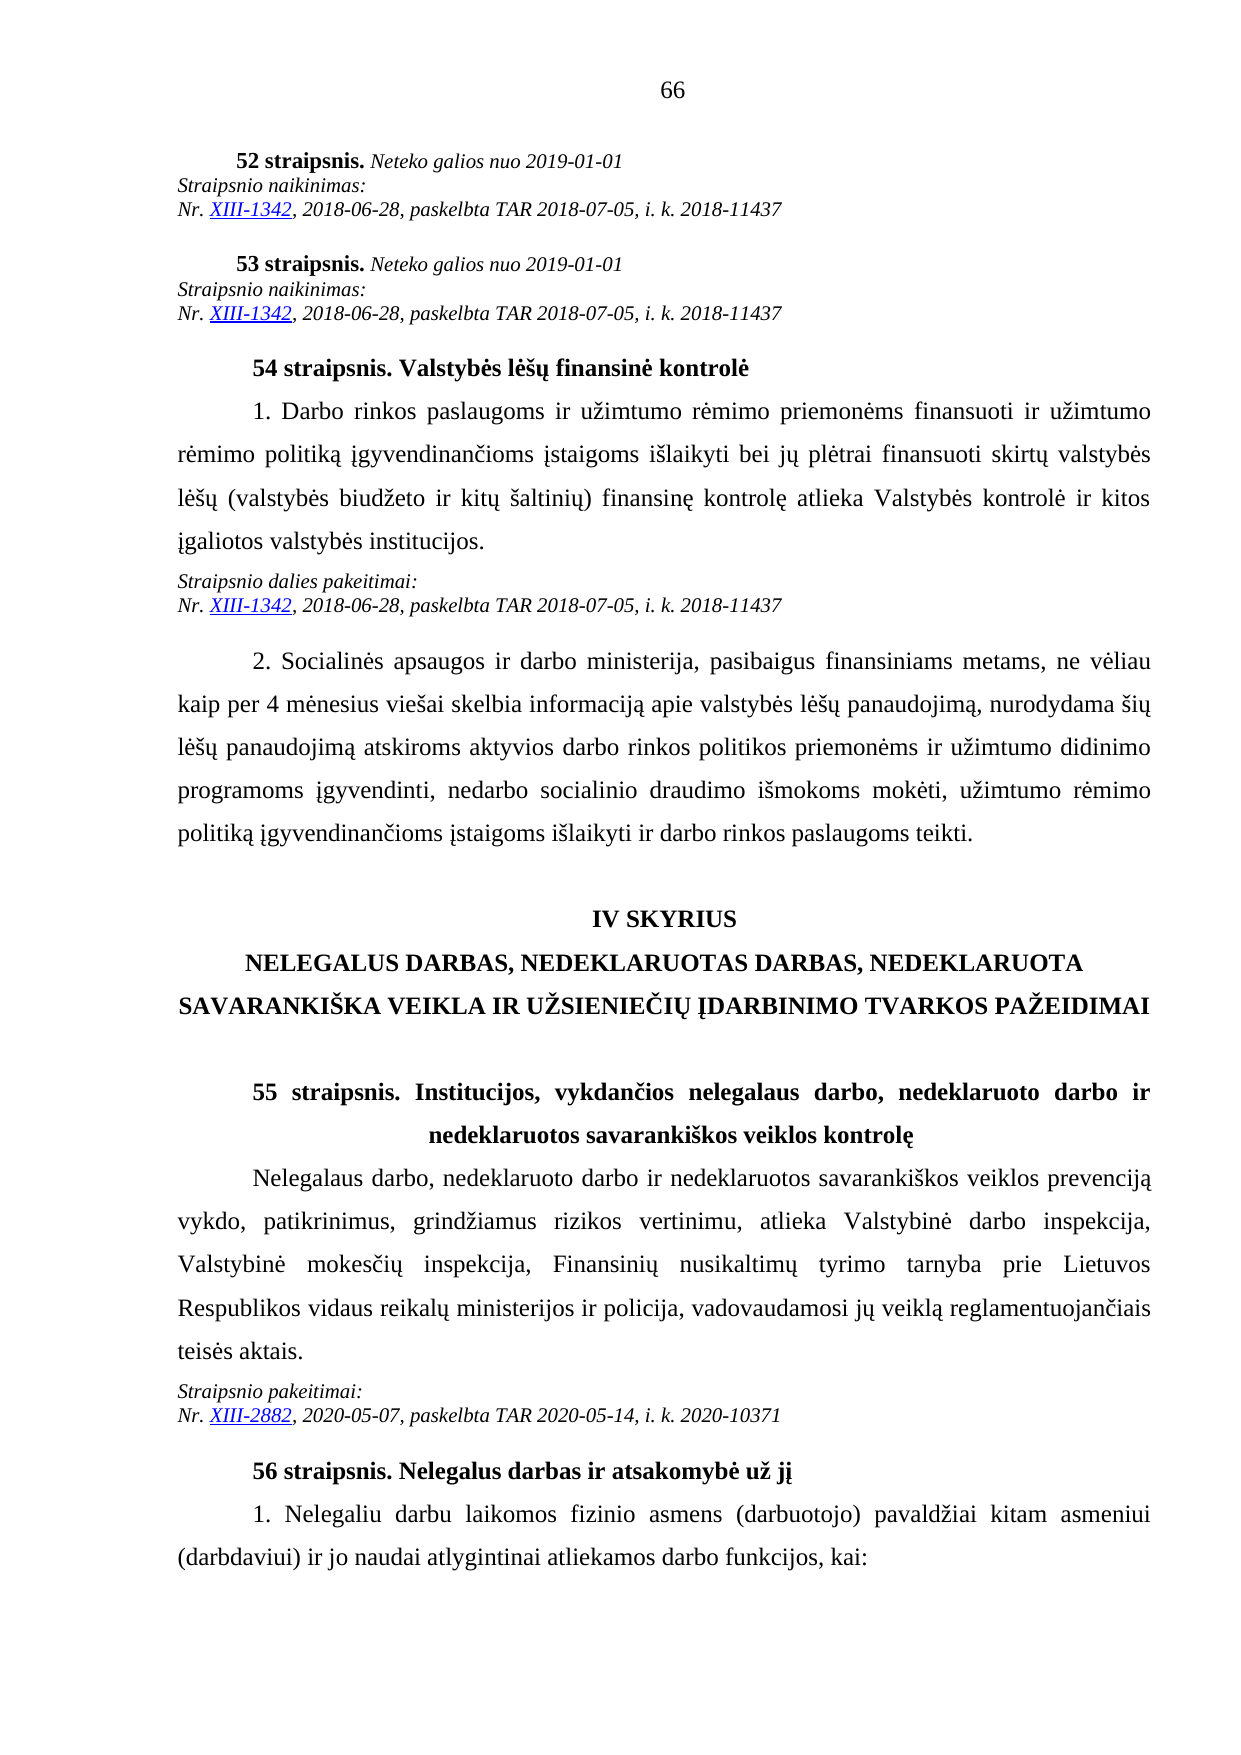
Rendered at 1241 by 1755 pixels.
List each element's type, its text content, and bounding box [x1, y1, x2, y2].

text Straipsnio dalies pakeitimai: [177, 569, 1152, 593]
text 56 straipsnis. Nelegalus darbas ir atsakomybė už jį [177, 1456, 1152, 1484]
text IV SKYRIUS [177, 904, 1152, 933]
text Straipsnio naikinimas: [177, 173, 1152, 197]
text Nr. XIII-2882, 2020-05-07, paskelbta TAR 2020-05-14, i. k. 2020-10371 [177, 1403, 1152, 1427]
text 1. Darbo rinkos paslaugoms ir užimtumo rėmimo priemonėms finansuoti ir užimtumo rėmimo politiką įgyvendinančioms įstaigoms išlaikyti bei jų plėtrai finansuoti skirtų valstybės lėšų (valstybės biudžeto ir kitų šaltinių) finansinę kontrolę atlieka Valstybės kontrolė ir kitos įgaliotos valstybės institucijos. [177, 396, 1152, 554]
text NELEGALUS DARBAS, NEDEKLARUOTAS DARBAS, NEDEKLARUOTA SAVARANKIŠKA VEIKLA IR UŽSIENIEČIŲ ĮDARBINIMO TVARKOS PAŽEIDIMAI [177, 948, 1152, 1019]
text Nr. XIII-1342, 2018-06-28, paskelbta TAR 2018-07-05, i. k. 2018-11437 [177, 593, 1152, 617]
text 1. Nelegaliu darbu laikomos fizinio asmens (darbuotojo) pavaldžiai kitam asmeniui (darbdaviui) ir jo naudai atlygintinai atliekamos darbo funkcijos, kai: [177, 1499, 1152, 1571]
text 54 straipsnis. Valstybės lėšų finansinė kontrolė [177, 353, 1152, 382]
text 55 straipsnis. Institucijos, vykdančios nelegalaus darbo, nedeklaruoto darbo ir nedeklaruotos savarankiškos veiklos kontrolę [252, 1077, 1152, 1149]
text Nr. XIII-1342, 2018-06-28, paskelbta TAR 2018-07-05, i. k. 2018-11437 [177, 301, 1152, 324]
text 53 straipsnis. Neteko galios nuo 2019-01-01 [177, 250, 1152, 276]
text Straipsnio naikinimas: [177, 276, 1152, 301]
text Straipsnio pakeitimai: [177, 1379, 1152, 1403]
text Nelegalaus darbo, nedeklaruoto darbo ir nedeklaruotos savarankiškos veiklos prevenciją vykdo, patikrinimus, grindžiamus rizikos vertinimu, atlieka Valstybinė darbo inspekcija, Valstybinė mokesčių inspekcija, Finansinių nusikaltimų tyrimo tarnyba prie Lietuvos Respublikos vidaus reikalų ministerijos ir policija, vadovaudamosi jų veiklą reglamentuojančiais teisės aktais. [177, 1163, 1152, 1364]
text 52 straipsnis. Neteko galios nuo 2019-01-01 [177, 147, 1152, 173]
text 2. Socialinės apsaugos ir darbo ministerija, pasibaigus finansiniams metams, ne vėliau kaip per 4 mėnesius viešai skelbia informaciją apie valstybės lėšų panaudojimą, nurodydama šių lėšų panaudojimą atskiroms aktyvios darbo rinkos politikos priemonėms ir užimtumo didinimo programoms įgyvendinti, nedarbo socialinio draudimo išmokoms mokėti, užimtumo rėmimo politiką įgyvendinančioms įstaigoms išlaikyti ir darbo rinkos paslaugoms teikti. [177, 646, 1152, 847]
text Nr. XIII-1342, 2018-06-28, paskelbta TAR 2018-07-05, i. k. 2018-11437 [177, 197, 1152, 221]
